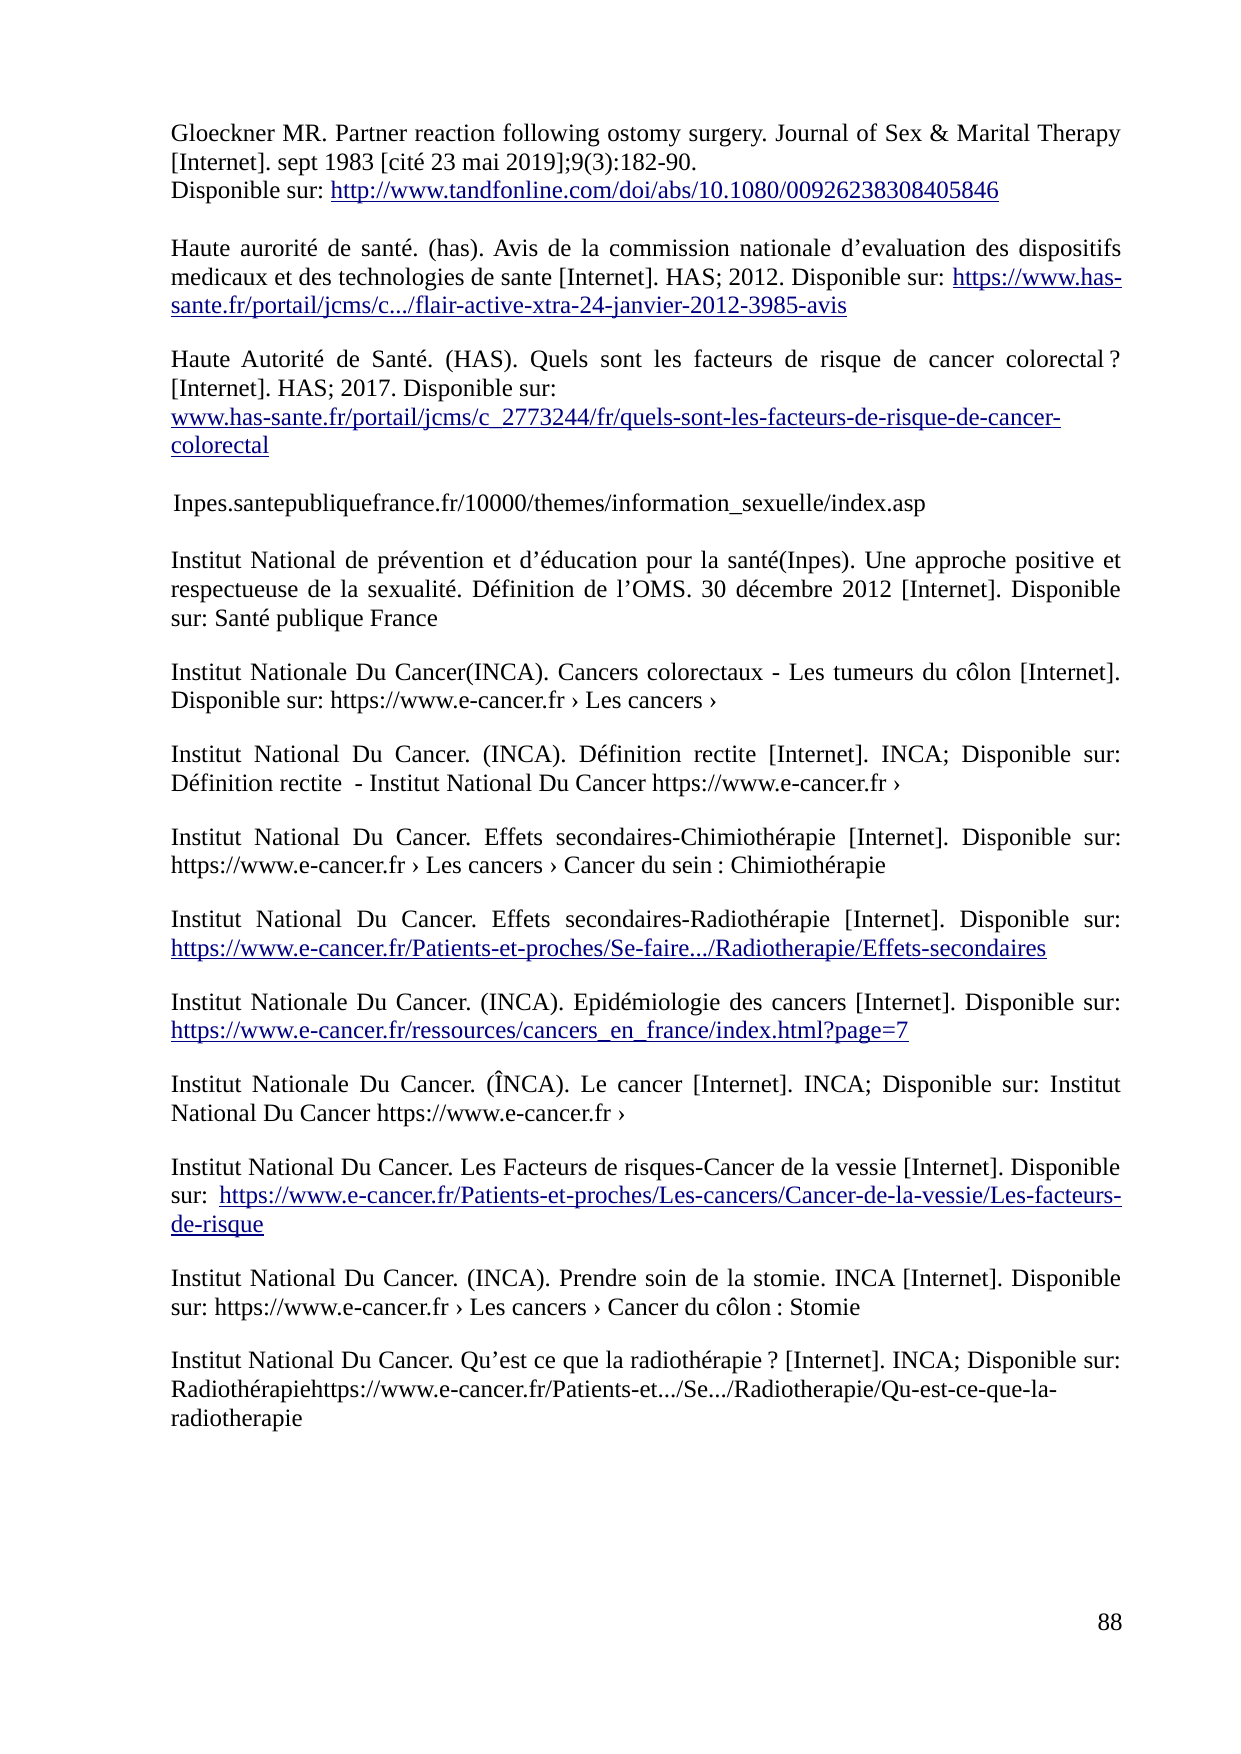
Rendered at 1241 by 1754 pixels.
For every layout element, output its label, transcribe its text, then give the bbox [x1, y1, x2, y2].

text Institut Nationale Du Cancer(INCA). Cancers colorectaux - Les tumeurs du côlon [Internet]. Disponible sur: https://www.e-cancer.fr › Les cancers › [118, 657, 1122, 714]
text www.has-sante.fr/portail/jcms/c_2773244/fr/quels-sont-les-facteurs-de-risque-de-cancer-colorectal [118, 402, 1122, 459]
text Institut National Du Cancer. Effets secondaires-Chimiothérapie [Internet]. Disponible sur: https://www.e-cancer.fr › Les cancers › Cancer du sein : Chimiothérapie [118, 822, 1122, 879]
text Institut National Du Cancer. (INCA). Prendre soin de la stomie. INCA [Internet]. Disponible sur: https://www.e-cancer.fr › Les cancers › Cancer du côlon : Stomie [118, 1263, 1122, 1321]
text Institut Nationale Du Cancer. (INCA). Epidémiologie des cancers [Internet]. Disponible sur: https://www.e-cancer.fr/ressources/cancers_en_france/index.html?page=7 [118, 987, 1122, 1044]
text Institut National Du Cancer. Effets secondaires-Radiothérapie [Internet]. Disponible sur: https://www.e-cancer.fr/Patients-et-proches/Se-faire.../Radiotherapie/Effets-secondaires [118, 904, 1122, 962]
text Institut National de prévention et d’éducation pour la santé(Inpes). Une approche positive et respectueuse de la sexualité. Définition de l’OMS. 30 décembre 2012 [Internet]. Disponible sur: Santé publique France [118, 546, 1122, 632]
text Inpes.santepubliquefrance.fr/10000/themes/information_sexuelle/index.asp [118, 488, 1122, 517]
text Institut National Du Cancer. Qu’est ce que la radiothérapie ? [Internet]. INCA; Disponible sur: Radiothérapiehttps://www.e-cancer.fr/Patients-et.../Se.../Radiotherapie/Qu-est-ce-que-la-radiotherapie [118, 1346, 1122, 1432]
text Institut Nationale Du Cancer. (ÎNCA). Le cancer [Internet]. INCA; Disponible sur: Institut National Du Cancer https://www.e-cancer.fr › [118, 1069, 1122, 1127]
text Haute aurorité de santé. (has). Avis de la commission nationale d’evaluation des dispositifs medicaux et des technologies de sante [Internet]. HAS; 2012. Disponible sur: https://www.has-sante.fr/portail/jcms/c.../flair-active-xtra-24-janvier-2012-3985-avis [118, 233, 1122, 319]
text Haute Autorité de Santé. (HAS). Quels sont les facteurs de risque de cancer colorectal ? [Internet]. HAS; 2017. Disponible sur: [118, 344, 1122, 402]
text Institut National Du Cancer. Les Facteurs de risques-Cancer de la vessie [Internet]. Disponible sur: https://www.e-cancer.fr/Patients-et-proches/Les-cancers/Cancer-de-la-vessie/Les-facteurs-de-risque [118, 1152, 1122, 1238]
text Institut National Du Cancer. (INCA). Définition rectite [Internet]. INCA; Disponible sur: Définition rectite - Institut National Du Cancer https://www.e-cancer.fr › [118, 739, 1122, 797]
text Gloeckner MR. Partner reaction following ostomy surgery. Journal of Sex & Marital Therapy [Internet]. sept 1983 [cité 23 mai 2019];9(3):182‑90. [118, 118, 1122, 176]
text Disponible sur: http://www.tandfonline.com/doi/abs/10.1080/00926238308405846 [118, 176, 1122, 204]
